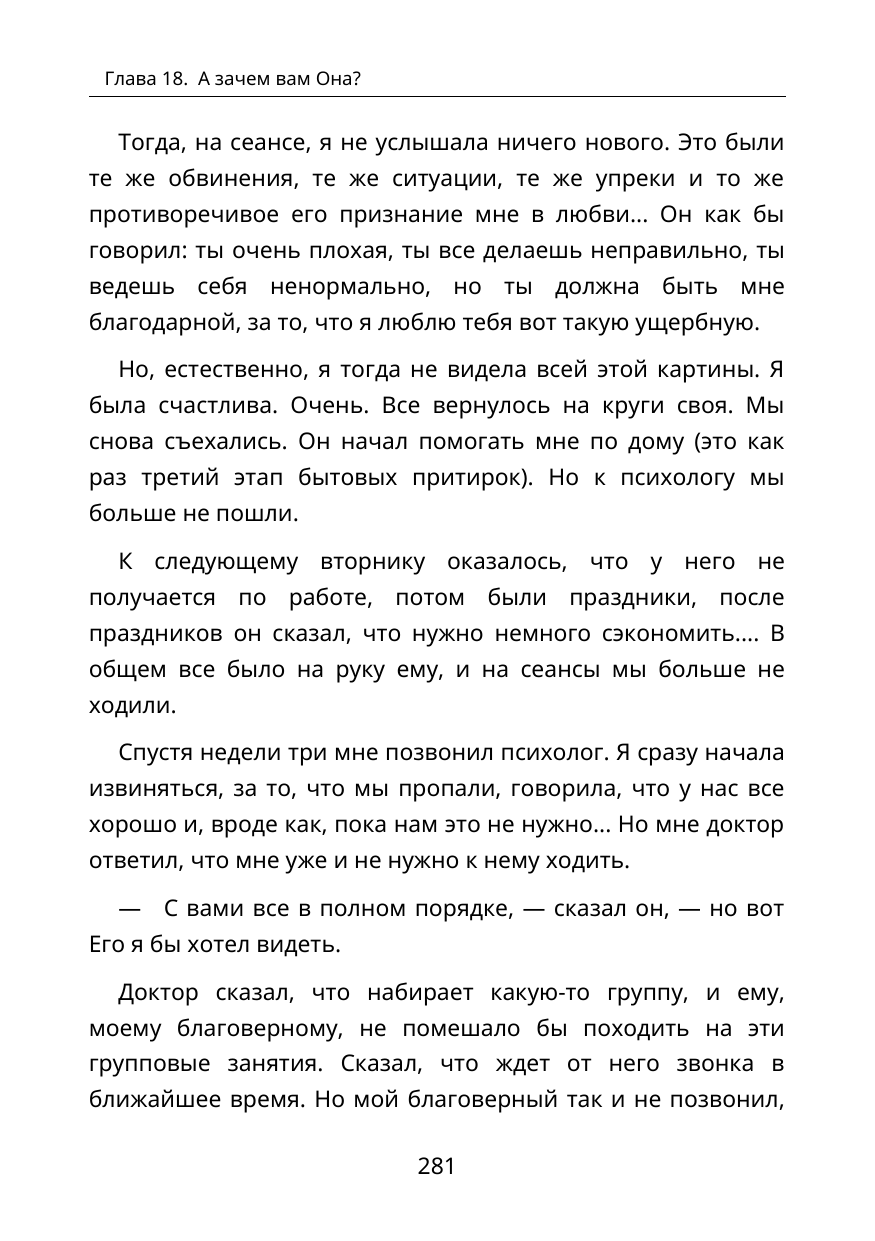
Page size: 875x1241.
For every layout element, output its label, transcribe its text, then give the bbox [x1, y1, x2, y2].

text Но, естественно, я тогда не видела всей этой картины. Я была счастлива. Очень. Все вернулось на круги своя. Мы снова съехались. Он начал помогать мне по дому (это как раз третий этап бытовых притирок). Но к психологу мы больше не пошли. [88, 353, 786, 528]
list С вами все в полном порядке, — сказал он, — но вот Его я бы хотел видеть. [88, 892, 786, 959]
text К следующему вторнику оказалось, что у него не получается по работе, потом были праздники, после праздников он сказал, что нужно немного сэкономить.... В общем все было на руку ему, и на сеансы мы больше не ходили. [88, 545, 786, 720]
text Тогда, на сеансе, я не услышала ничего нового. Это были те же обвинения, те же ситуации, те же упреки и то же противоречивое его признание мне в любви... Он как бы говорил: ты очень плохая, ты все делаешь неправильно, ты ведешь себя ненормально, но ты должна быть мне благодарной, за то, что я люблю тебя вот такую ущербную. [88, 126, 786, 337]
text Доктор сказал, что набирает какую-то группу, и ему, моему благоверному, не помешало бы походить на эти групповые занятия. Сказал, что ждет от него звонка в ближайшее время. Но мой благоверный так и не позвонил, [88, 976, 786, 1114]
text Спустя недели три мне позвонил психолог. Я сразу начала извиняться, за то, что мы пропали, говорила, что у нас все хорошо и, вроде как, пока нам это не нужно... Но мне доктор ответил, что мне уже и не нужно к нему ходить. [88, 736, 786, 875]
